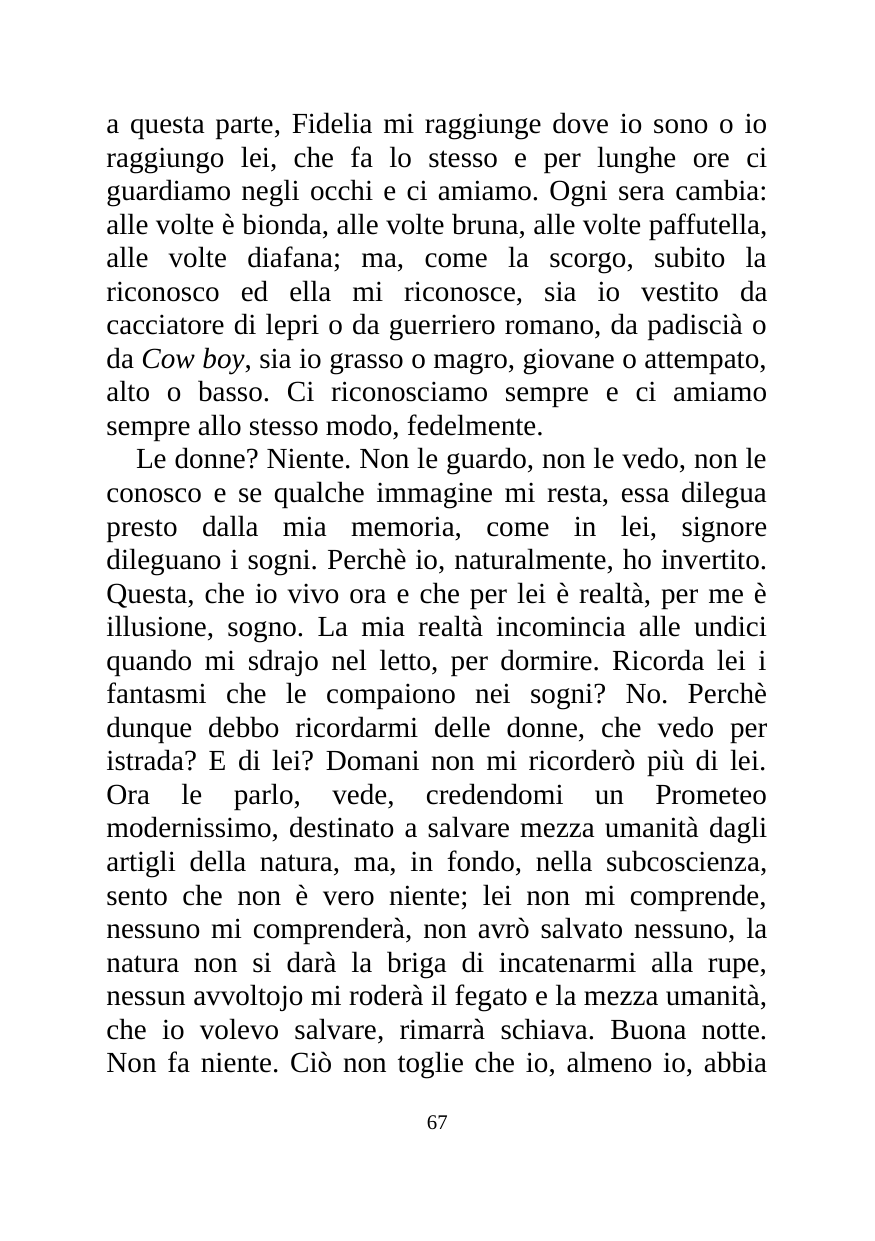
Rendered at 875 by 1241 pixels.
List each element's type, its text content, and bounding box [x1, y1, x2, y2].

text Le donne? Niente. Non le guardo, non le vedo, non le conosco e se qualche immagine mi resta, essa dilegua presto dalla mia memoria, come in lei, signore dileguano i sogni. Perchè io, naturalmente, ho invertito. Questa, che io vivo ora e che per lei è realtà, per me è illusione, sogno. La mia realtà incomincia alle undici quando mi sdrajo nel letto, per dormire. Ricorda lei i fantasmi che le compaiono nei sogni? No. Perchè dunque debbo ricordarmi delle donne, che vedo per istrada? E di lei? Domani non mi ricorderò più di lei. Ora le parlo, vede, credendomi un Prometeo modernissimo, destinato a salvare mezza umanità dagli artigli della natura, ma, in fondo, nella subcoscienza, sento che non è vero niente; lei non mi comprende, nessuno mi comprenderà, non avrò salvato nessuno, la natura non si darà la briga di incatenarmi alla rupe, nessun avvoltojo mi roderà il fegato e la mezza umanità, che io volevo salvare, rimarrà schiava. Buona notte. Non fa niente. Ciò non toglie che io, almeno io, abbia [106, 442, 768, 1079]
text a questa parte, Fidelia mi raggiunge dove io sono o io raggiungo lei, che fa lo stesso e per lunghe ore ci guardiamo negli occhi e ci amiamo. Ogni sera cambia: alle volte è bionda, alle volte bruna, alle volte paffutella, alle volte diafana; ma, come la scorgo, subito la riconosco ed ella mi riconosce, sia io vestito da cacciatore di lepri o da guerriero romano, da padiscià o da Cow boy, sia io grasso o magro, giovane o attempato, alto o basso. Ci riconosciamo sempre e ci amiamo sempre allo stesso modo, fedelmente. [106, 106, 768, 442]
